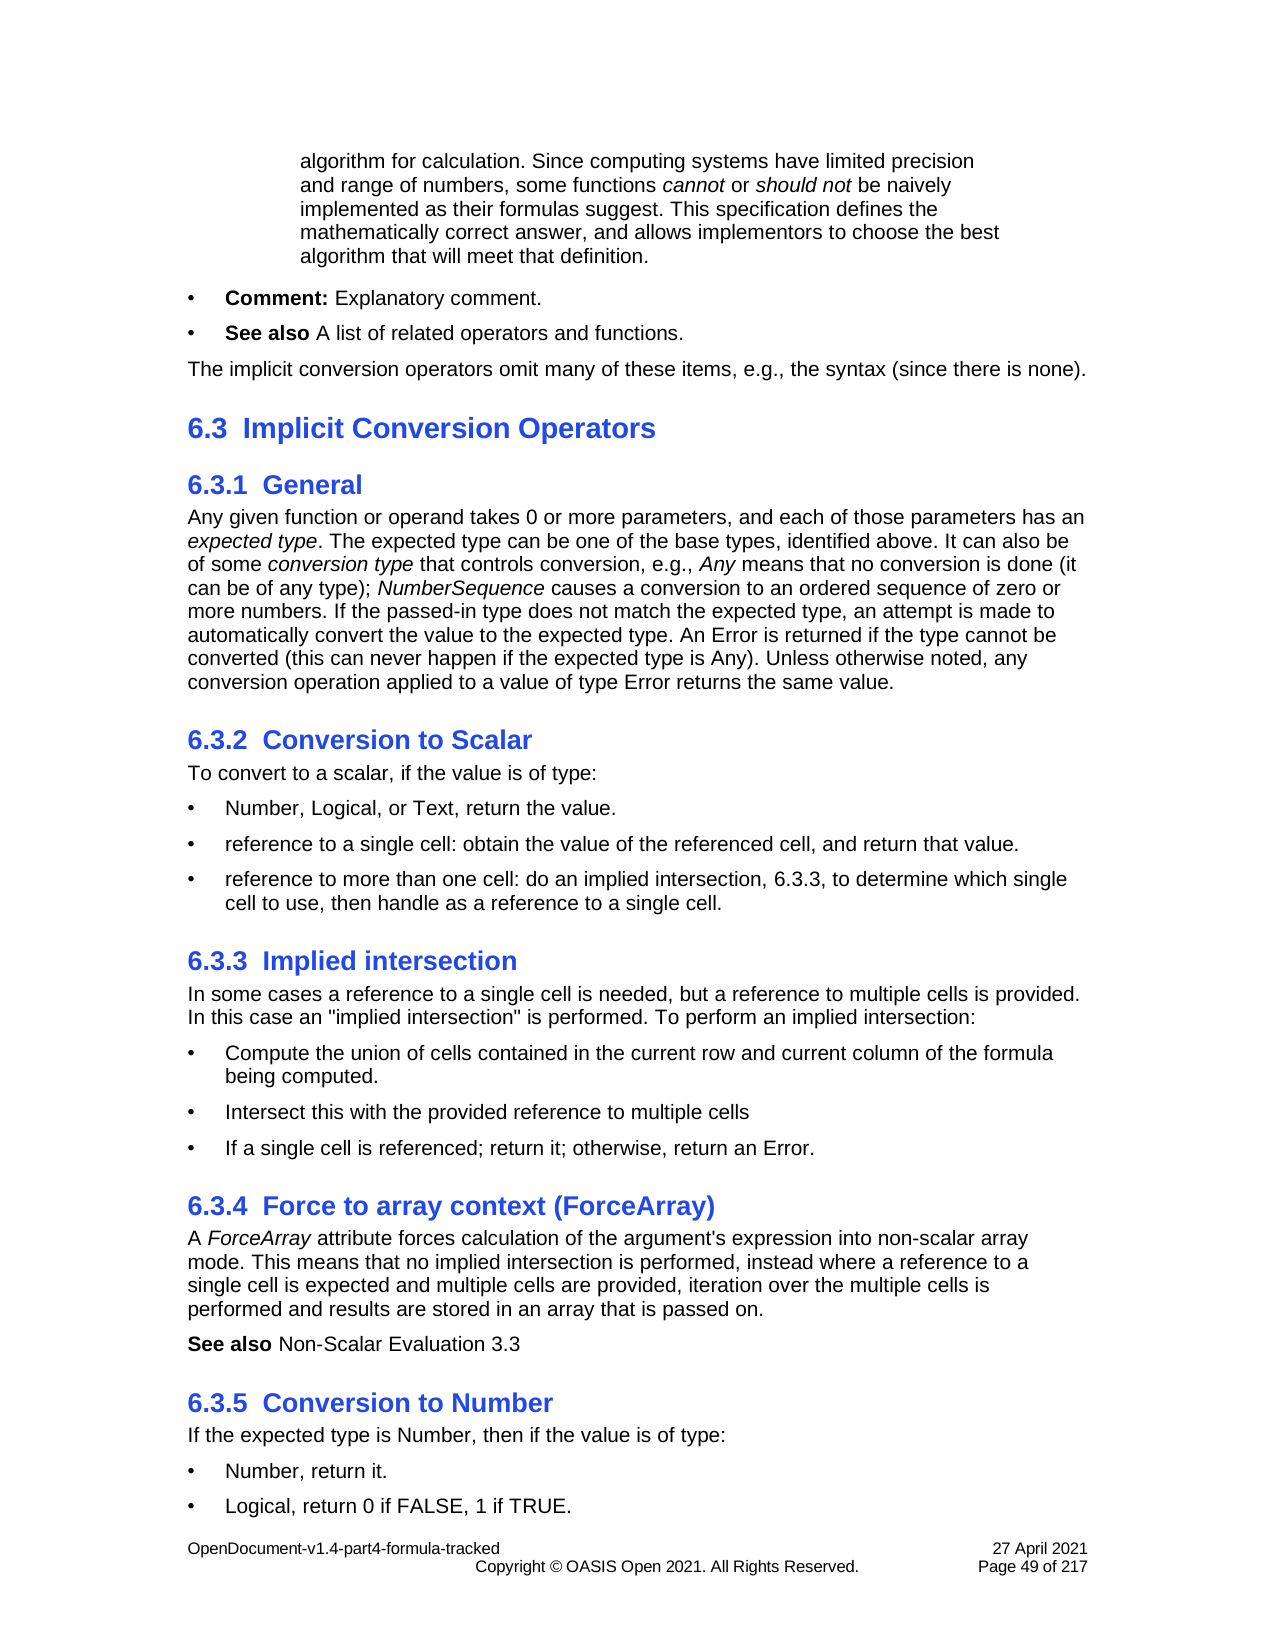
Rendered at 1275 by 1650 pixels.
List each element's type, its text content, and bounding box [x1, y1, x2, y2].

list Compute the union of cells contained in the current row and current column of the formula being computed. [187, 1041, 1088, 1088]
text See also Non-Scalar Evaluation 3.3 [187, 1333, 1088, 1356]
list reference to a single cell: obtain the value of the referenced cell, and return that value. [187, 832, 1088, 856]
subtitle Force to array context (ForceArray) [187, 1191, 1088, 1221]
list algorithm for calculation. Since computing systems have limited precision and range of numbers, some functions cannot or should not be naively implemented as their formulas suggest. This specification defines the mathematically correct answer, and allows implementors to choose the best algorithm that will meet that definition. [262, 150, 1013, 268]
list reference to more than one cell: do an implied intersection, 6.3.3, to determine which single cell to use, then handle as a reference to a single cell. [187, 868, 1088, 915]
text To convert to a scalar, if the value is of type: [187, 761, 1088, 784]
subtitle Implicit Conversion Operators [187, 412, 1088, 444]
text Any given function or operand takes 0 or more parameters, and each of those parameters has an expected type. The expected type can be one of the base types, identified above. It can also be of some conversion type that controls conversion, e.g., Any means that no conversion is done (it can be of any type); NumberSequence causes a conversion to an ordered sequence of zero or more numbers. If the passed-in type does not match the expected type, an attempt is made to automatically convert the value to the expected type. An Error is returned if the type cannot be converted (this can never happen if the expected type is Any). Unless otherwise noted, any conversion operation applied to a value of type Error returns the same value. [187, 506, 1088, 694]
list Number, Logical, or Text, return the value. [187, 797, 1088, 820]
list If a single cell is referenced; return it; otherwise, return an Error. [187, 1136, 1088, 1159]
subtitle General [187, 469, 1088, 499]
text A ForceArray attribute forces calculation of the argument's expression into non-scalar array mode. This means that no implied intersection is performed, instead where a reference to a single cell is expected and multiple cells are provided, iteration over the multiple cells is performed and results are stored in an array that is passed on. [187, 1227, 1088, 1321]
list See also A list of related operators and functions. [187, 322, 1088, 345]
text If the expected type is Number, then if the value is of type: [187, 1423, 1088, 1447]
text In some cases a reference to a single cell is needed, but a reference to multiple cells is provided. In this case an "implied intersection" is performed. To perform an implied intersection: [187, 982, 1088, 1029]
list Intersect this with the provided reference to multiple cells [187, 1100, 1088, 1124]
subtitle Implied intersection [187, 946, 1088, 976]
text The implicit conversion operators omit many of these items, e.g., the syntax (since there is none). [187, 357, 1088, 381]
list Number, return it. [187, 1459, 1088, 1483]
list Logical, return 0 if FALSE, 1 if TRUE. [187, 1495, 1088, 1518]
list Comment: Explanatory comment. [187, 286, 1088, 310]
subtitle Conversion to Scalar [187, 725, 1088, 755]
subtitle Conversion to Number [187, 1387, 1088, 1417]
